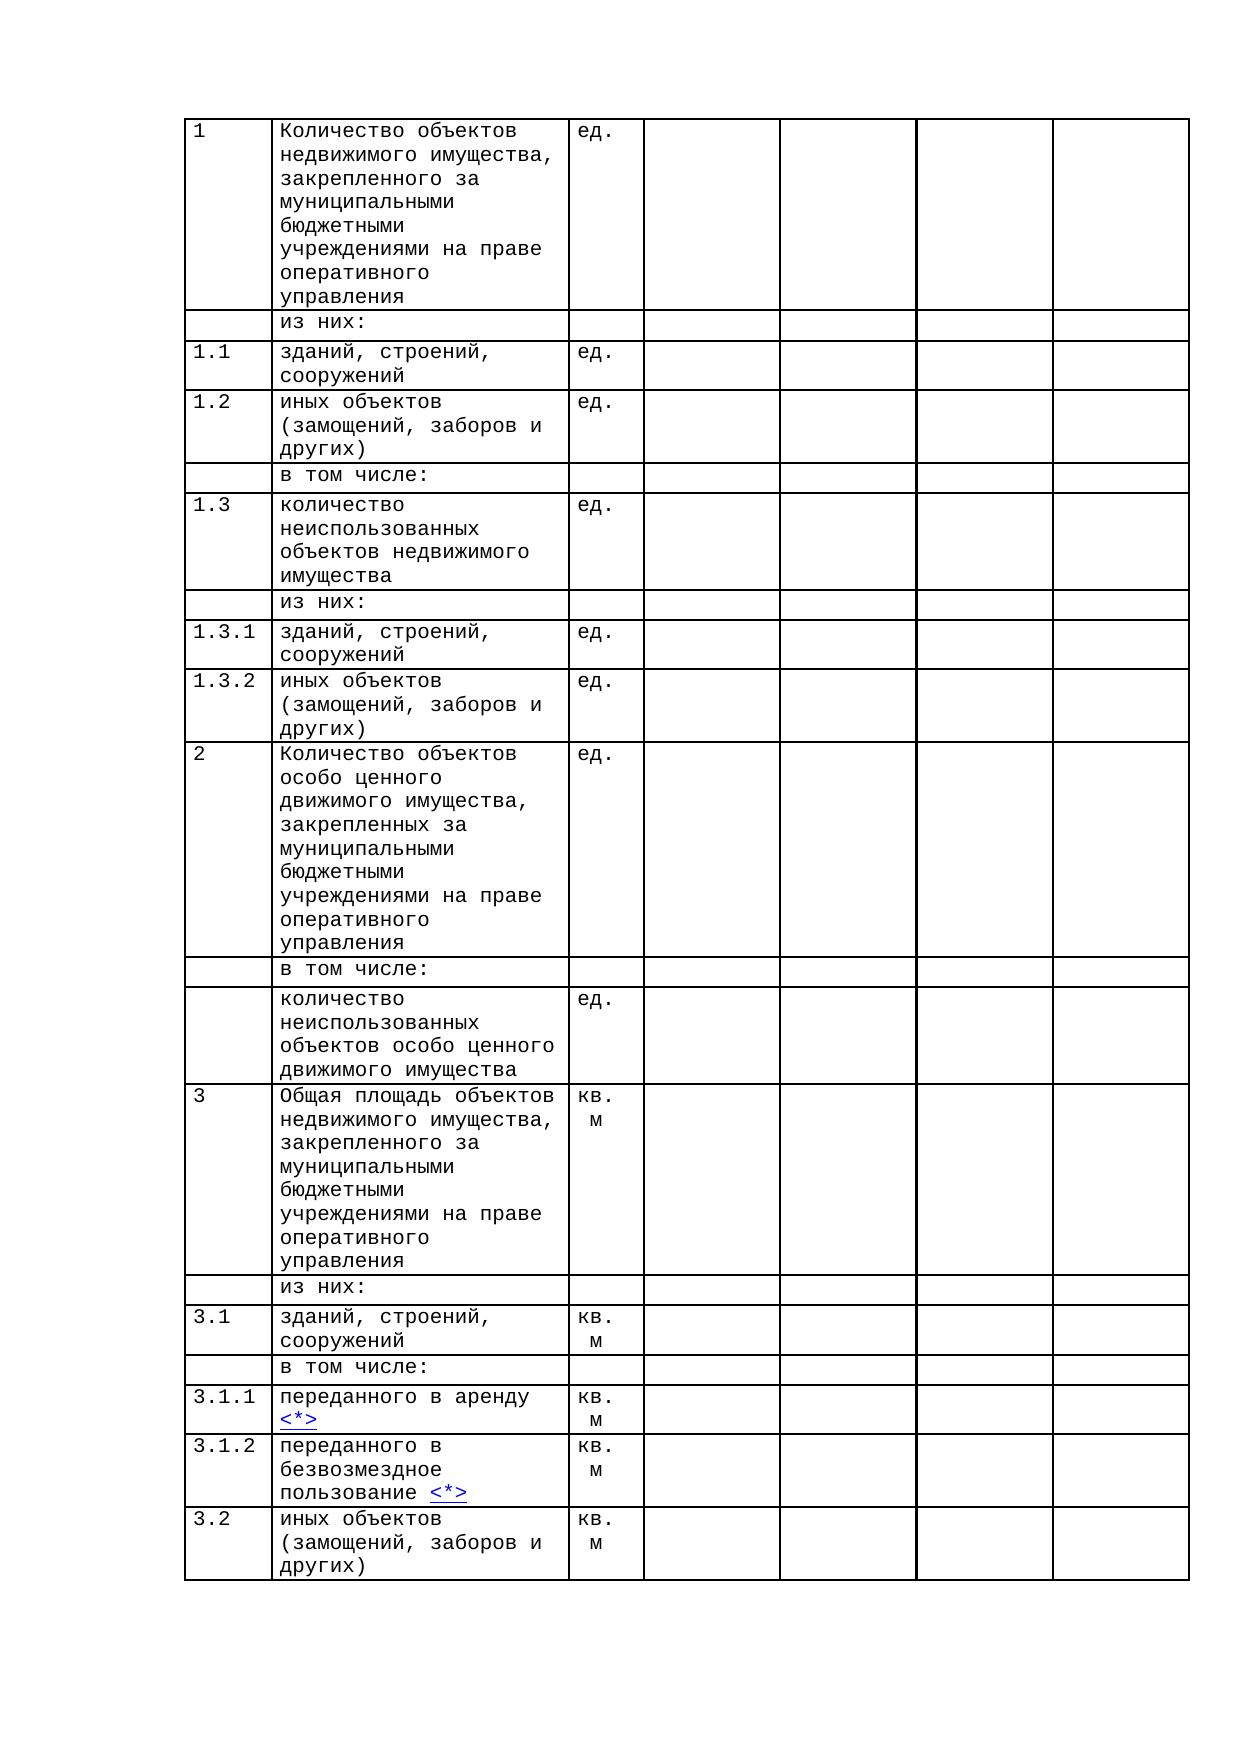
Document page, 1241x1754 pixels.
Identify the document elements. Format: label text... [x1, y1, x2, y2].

table_cell [918, 988, 1052, 1083]
table_cell [645, 1306, 779, 1353]
table_cell иных объектов (замощений, заборов и других) [273, 1508, 568, 1579]
table_cell [645, 342, 779, 389]
table_cell [186, 1276, 271, 1304]
table_cell кв. м [570, 1435, 643, 1506]
table_cell [645, 591, 779, 619]
table_cell [1054, 958, 1188, 986]
table_cell [570, 464, 643, 492]
table_cell [645, 743, 779, 956]
table_cell в том числе: [273, 464, 568, 492]
table_cell в том числе: [273, 958, 568, 986]
table_cell ед. [570, 494, 643, 589]
table_cell кв. м [570, 1306, 643, 1353]
table_cell [781, 342, 915, 389]
table_cell [1054, 342, 1188, 389]
table_cell количество неиспользованных объектов особо ценного движимого имущества [273, 988, 568, 1083]
table_cell [645, 1435, 779, 1506]
table_cell [781, 670, 915, 741]
table_cell [186, 591, 271, 619]
table_cell [645, 1085, 779, 1274]
table_cell [186, 1356, 271, 1384]
table_cell из них: [273, 1276, 568, 1304]
table_cell ед. [570, 988, 643, 1083]
table_cell ед. [570, 743, 643, 956]
table_cell зданий, строений, сооружений [273, 342, 568, 389]
table_cell [1054, 1085, 1188, 1274]
table_cell [918, 120, 1052, 309]
table_cell [645, 1356, 779, 1384]
table_cell [645, 1386, 779, 1433]
table_cell [1054, 311, 1188, 339]
table_cell зданий, строений, сооружений [273, 621, 568, 668]
table_cell 3 [186, 1085, 271, 1274]
table_cell [781, 591, 915, 619]
table_cell [1054, 743, 1188, 956]
table_cell [1054, 988, 1188, 1083]
table_cell [918, 311, 1052, 339]
table_cell [918, 1276, 1052, 1304]
table_cell 1.1 [186, 342, 271, 389]
table_cell [645, 958, 779, 986]
table_cell [1054, 391, 1188, 462]
table_cell [918, 1435, 1052, 1506]
table_cell иных объектов (замощений, заборов и других) [273, 670, 568, 741]
table_cell [781, 1356, 915, 1384]
table_cell [1054, 670, 1188, 741]
table_cell ед. [570, 120, 643, 309]
table_cell количество неиспользованных объектов недвижимого имущества [273, 494, 568, 589]
table_cell 3.1 [186, 1306, 271, 1353]
table_cell [918, 621, 1052, 668]
table_cell [918, 1508, 1052, 1579]
table_cell [186, 988, 271, 1083]
table_cell [918, 391, 1052, 462]
table_cell [645, 120, 779, 309]
table_cell [781, 391, 915, 462]
table_cell [781, 988, 915, 1083]
table_cell [1054, 1508, 1188, 1579]
table_cell ед. [570, 670, 643, 741]
table_cell 3.1.2 [186, 1435, 271, 1506]
table_cell Общая площадь объектов недвижимого имущества, закрепленного за муниципальными бюджетными учреждениями на праве оперативного управления [273, 1085, 568, 1274]
table_cell [570, 591, 643, 619]
table_cell [645, 670, 779, 741]
table_cell [645, 621, 779, 668]
table_cell [781, 1386, 915, 1433]
table_cell Количество объектов особо ценного движимого имущества, закрепленных за муниципальными бюджетными учреждениями на праве оперативного управления [273, 743, 568, 956]
table_cell из них: [273, 311, 568, 339]
table_cell [781, 743, 915, 956]
table_cell кв. м [570, 1508, 643, 1579]
table_cell [645, 311, 779, 339]
table_cell кв. м [570, 1085, 643, 1274]
table_cell [1054, 621, 1188, 668]
table_cell [645, 494, 779, 589]
table_cell [186, 311, 271, 339]
table_cell кв. м [570, 1386, 643, 1433]
table_cell [645, 1276, 779, 1304]
table_cell [781, 311, 915, 339]
table_cell [1054, 591, 1188, 619]
table_cell 1 [186, 120, 271, 309]
table_cell [1054, 1386, 1188, 1433]
table_cell [781, 621, 915, 668]
table_cell [570, 311, 643, 339]
table_cell [781, 494, 915, 589]
table_cell [645, 988, 779, 1083]
table_cell [1054, 494, 1188, 589]
table_cell [1054, 1435, 1188, 1506]
table_cell [1054, 120, 1188, 309]
table_cell 1.3 [186, 494, 271, 589]
table_cell [570, 1276, 643, 1304]
table_cell 1.2 [186, 391, 271, 462]
table_cell [918, 342, 1052, 389]
table_cell [1054, 1276, 1188, 1304]
table_cell [186, 958, 271, 986]
table_cell [918, 958, 1052, 986]
table_cell [918, 743, 1052, 956]
table_cell [1054, 464, 1188, 492]
table_cell 1.3.2 [186, 670, 271, 741]
table_cell Количество объектов недвижимого имущества, закрепленного за муниципальными бюджетными учреждениями на праве оперативного управления [273, 120, 568, 309]
table_cell [918, 591, 1052, 619]
table_cell [781, 120, 915, 309]
table_cell из них: [273, 591, 568, 619]
table_cell [918, 1386, 1052, 1433]
table_cell [1054, 1306, 1188, 1353]
table_cell [781, 1276, 915, 1304]
table_cell 1.3.1 [186, 621, 271, 668]
table_cell [918, 494, 1052, 589]
table_cell [918, 464, 1052, 492]
table_cell [645, 1508, 779, 1579]
table_cell [918, 1356, 1052, 1384]
table_cell зданий, строений, сооружений [273, 1306, 568, 1353]
table_cell [781, 1085, 915, 1274]
table_cell 2 [186, 743, 271, 956]
table_cell ед. [570, 621, 643, 668]
table_cell [781, 1435, 915, 1506]
table_cell [781, 1508, 915, 1579]
table_cell переданного в аренду <*> [273, 1386, 568, 1433]
table_cell 3.2 [186, 1508, 271, 1579]
table_cell иных объектов (замощений, заборов и других) [273, 391, 568, 462]
table_cell [918, 1306, 1052, 1353]
table_cell [1054, 1356, 1188, 1384]
table_cell [570, 1356, 643, 1384]
table_cell [781, 958, 915, 986]
table_cell [645, 464, 779, 492]
table_cell [186, 464, 271, 492]
table_cell [918, 670, 1052, 741]
table_cell [781, 1306, 915, 1353]
table_cell [918, 1085, 1052, 1274]
table_cell переданного в безвозмездное пользование <*> [273, 1435, 568, 1506]
table_cell 3.1.1 [186, 1386, 271, 1433]
table_cell [570, 958, 643, 986]
table_cell ед. [570, 342, 643, 389]
table_cell [781, 464, 915, 492]
table_cell ед. [570, 391, 643, 462]
table_cell в том числе: [273, 1356, 568, 1384]
table_cell [645, 391, 779, 462]
